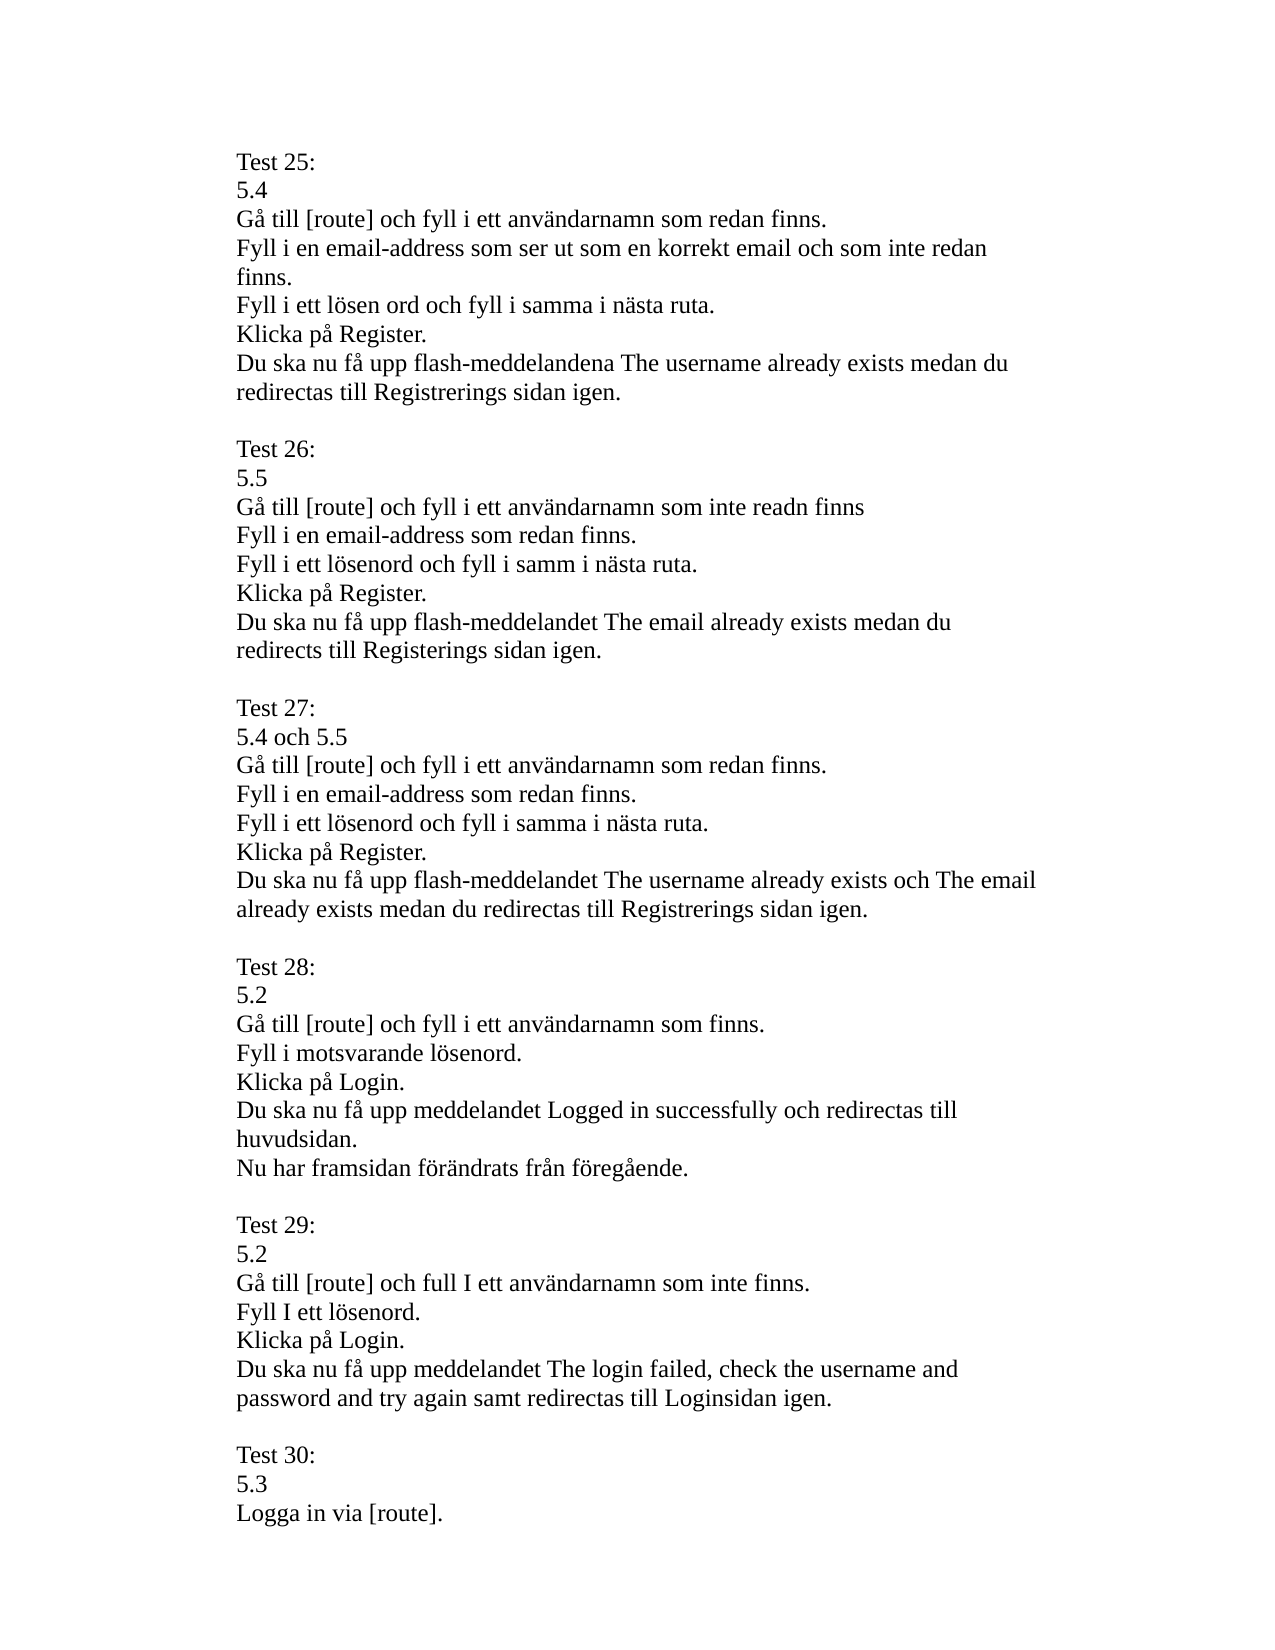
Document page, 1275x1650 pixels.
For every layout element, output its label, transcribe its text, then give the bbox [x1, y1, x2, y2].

text Du ska nu få upp meddelandet The login failed, check the username and password and try again samt redirectas till Loginsidan igen. [236, 1354, 1039, 1412]
text Test 30: [236, 1441, 1039, 1469]
text Fyll i ett lösen ord och fyll i samma i nästa ruta. [236, 291, 1039, 319]
text Test 29: [236, 1211, 1039, 1239]
text Test 27: [236, 693, 1039, 722]
text Gå till [route] och fyll i ett användarnamn som finns. [236, 1009, 1039, 1038]
text Du ska nu få upp flash-meddelandet The username already exists och The email already exists medan du redirectas till Registrerings sidan igen. [236, 866, 1039, 923]
text Test 26: [236, 434, 1039, 463]
text Test 25: [236, 147, 1039, 176]
text 5.2 [236, 981, 1039, 1009]
text Du ska nu få upp meddelandet Logged in successfully och redirectas till huvudsidan. [236, 1096, 1039, 1153]
text 5.4 och 5.5 [236, 722, 1039, 751]
text Klicka på Register. [236, 319, 1039, 348]
text Fyll i en email-address som ser ut som en korrekt email och som inte redan finns. [236, 233, 1039, 291]
text 5.3 [236, 1469, 1039, 1498]
text 5.5 [236, 463, 1039, 492]
text Fyll i motsvarande lösenord. [236, 1038, 1039, 1067]
text Du ska nu få upp flash-meddelandet The email already exists medan du redirects till Registerings sidan igen. [236, 607, 1039, 664]
text Test 28: [236, 952, 1039, 981]
text Fyll I ett lösenord. [236, 1297, 1039, 1326]
text Klicka på Login. [236, 1067, 1039, 1096]
text Fyll i en email-address som redan finns. [236, 779, 1039, 808]
text Nu har framsidan förändrats från föregående. [236, 1153, 1039, 1182]
text Fyll i ett lösenord och fyll i samm i nästa ruta. [236, 549, 1039, 578]
text Klicka på Login. [236, 1326, 1039, 1354]
text Fyll i en email-address som redan finns. [236, 521, 1039, 549]
text Fyll i ett lösenord och fyll i samma i nästa ruta. [236, 808, 1039, 837]
text Gå till [route] och full I ett användarnamn som inte finns. [236, 1268, 1039, 1297]
text 5.4 [236, 176, 1039, 204]
text Klicka på Register. [236, 578, 1039, 607]
text Du ska nu få upp flash-meddelandena The username already exists medan du redirectas till Registrerings sidan igen. [236, 348, 1039, 406]
text Klicka på Register. [236, 837, 1039, 866]
text 5.2 [236, 1239, 1039, 1268]
text Logga in via [route]. [236, 1498, 1039, 1527]
text Gå till [route] och fyll i ett användarnamn som redan finns. [236, 204, 1039, 233]
text Gå till [route] och fyll i ett användarnamn som inte readn finns [236, 492, 1039, 521]
text Gå till [route] och fyll i ett användarnamn som redan finns. [236, 751, 1039, 779]
